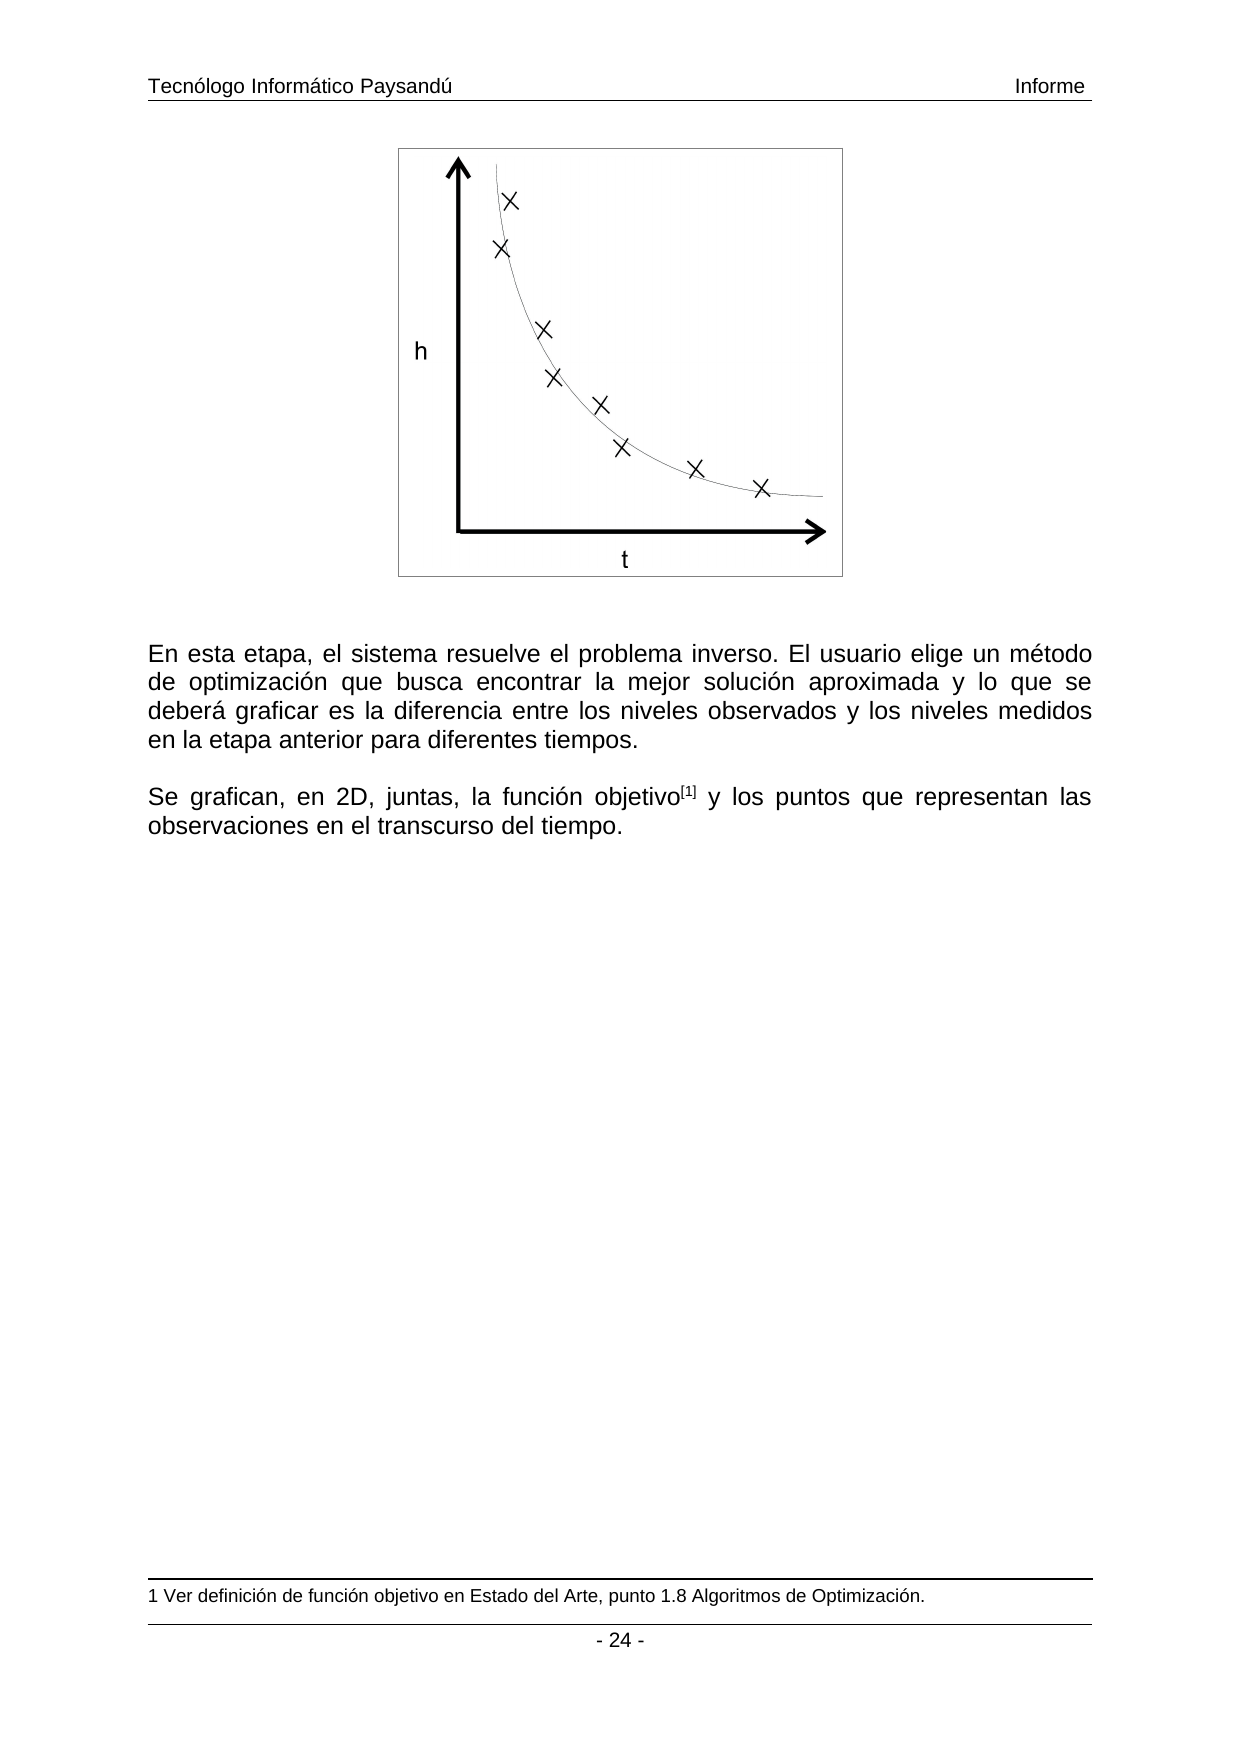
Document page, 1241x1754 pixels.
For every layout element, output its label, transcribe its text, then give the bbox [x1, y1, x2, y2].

text Se grafican, en 2D, juntas, la función objetivo[] y los puntos que representan las observaciones en el transcurso del tiempo. [148, 782, 1092, 840]
text En esta etapa, el sistema resuelve el problema inverso. El usuario elige un método de optimización que busca encontrar la mejor solución aproximada y lo que se deberá graficar es la diferencia entre los niveles observados y los niveles medidos en la etapa anterior para diferentes tiempos. [148, 639, 1092, 754]
picture [414, 156, 827, 568]
text Ver definición de función objetivo en Estado del Arte, punto 1.8 Algoritmos de Optimización. [148, 1585, 1092, 1606]
